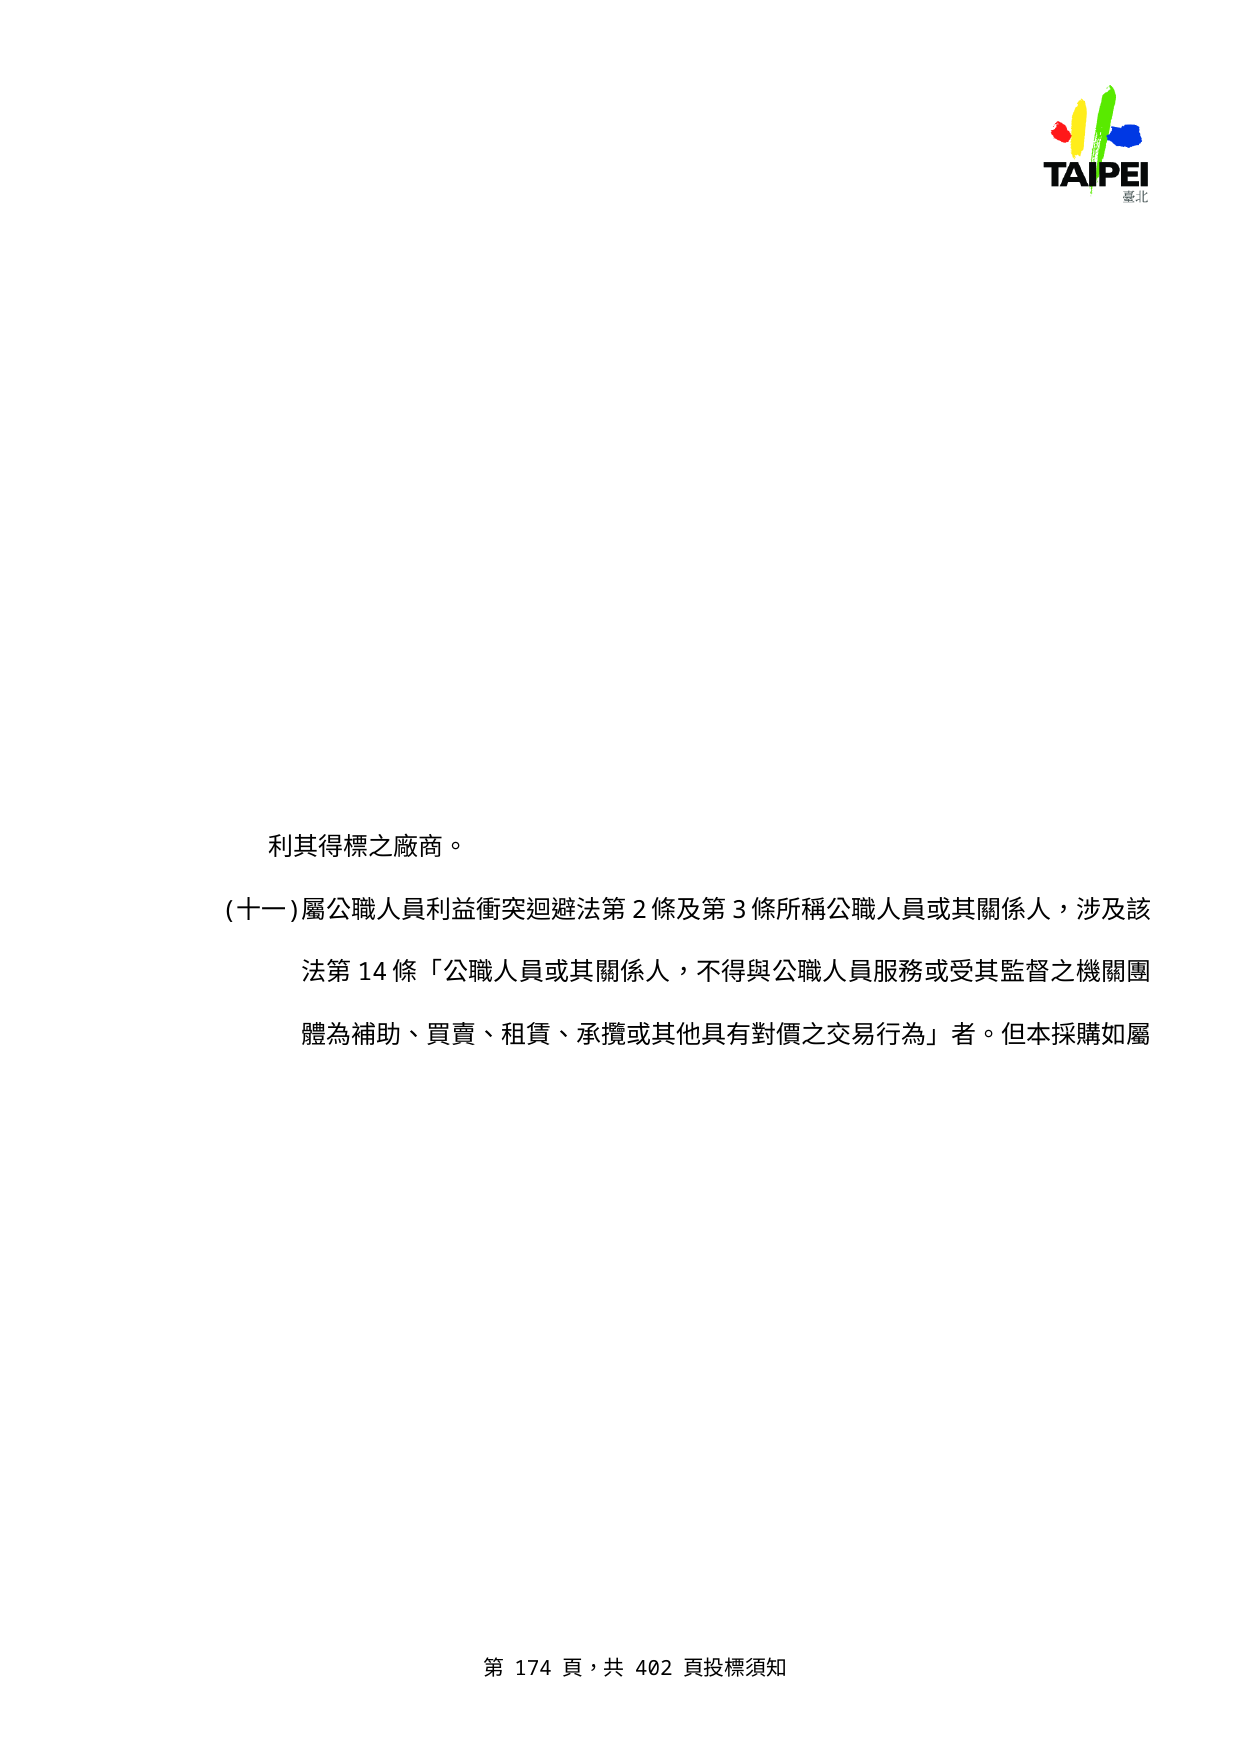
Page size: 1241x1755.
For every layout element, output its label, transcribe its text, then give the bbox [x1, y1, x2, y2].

text (十一)屬公職人員利益衝突迴避法第2條及第3條所稱公職人員或其關係人，涉及該法第14條「公職人員或其關係人，不得與公職人員服務或受其監督之機關團體為補助、買賣、租賃、承攬或其他具有對價之交易行為」者。但本採購如屬 [222, 866, 1152, 1053]
text 利其得標之廠商。 [218, 803, 1152, 866]
